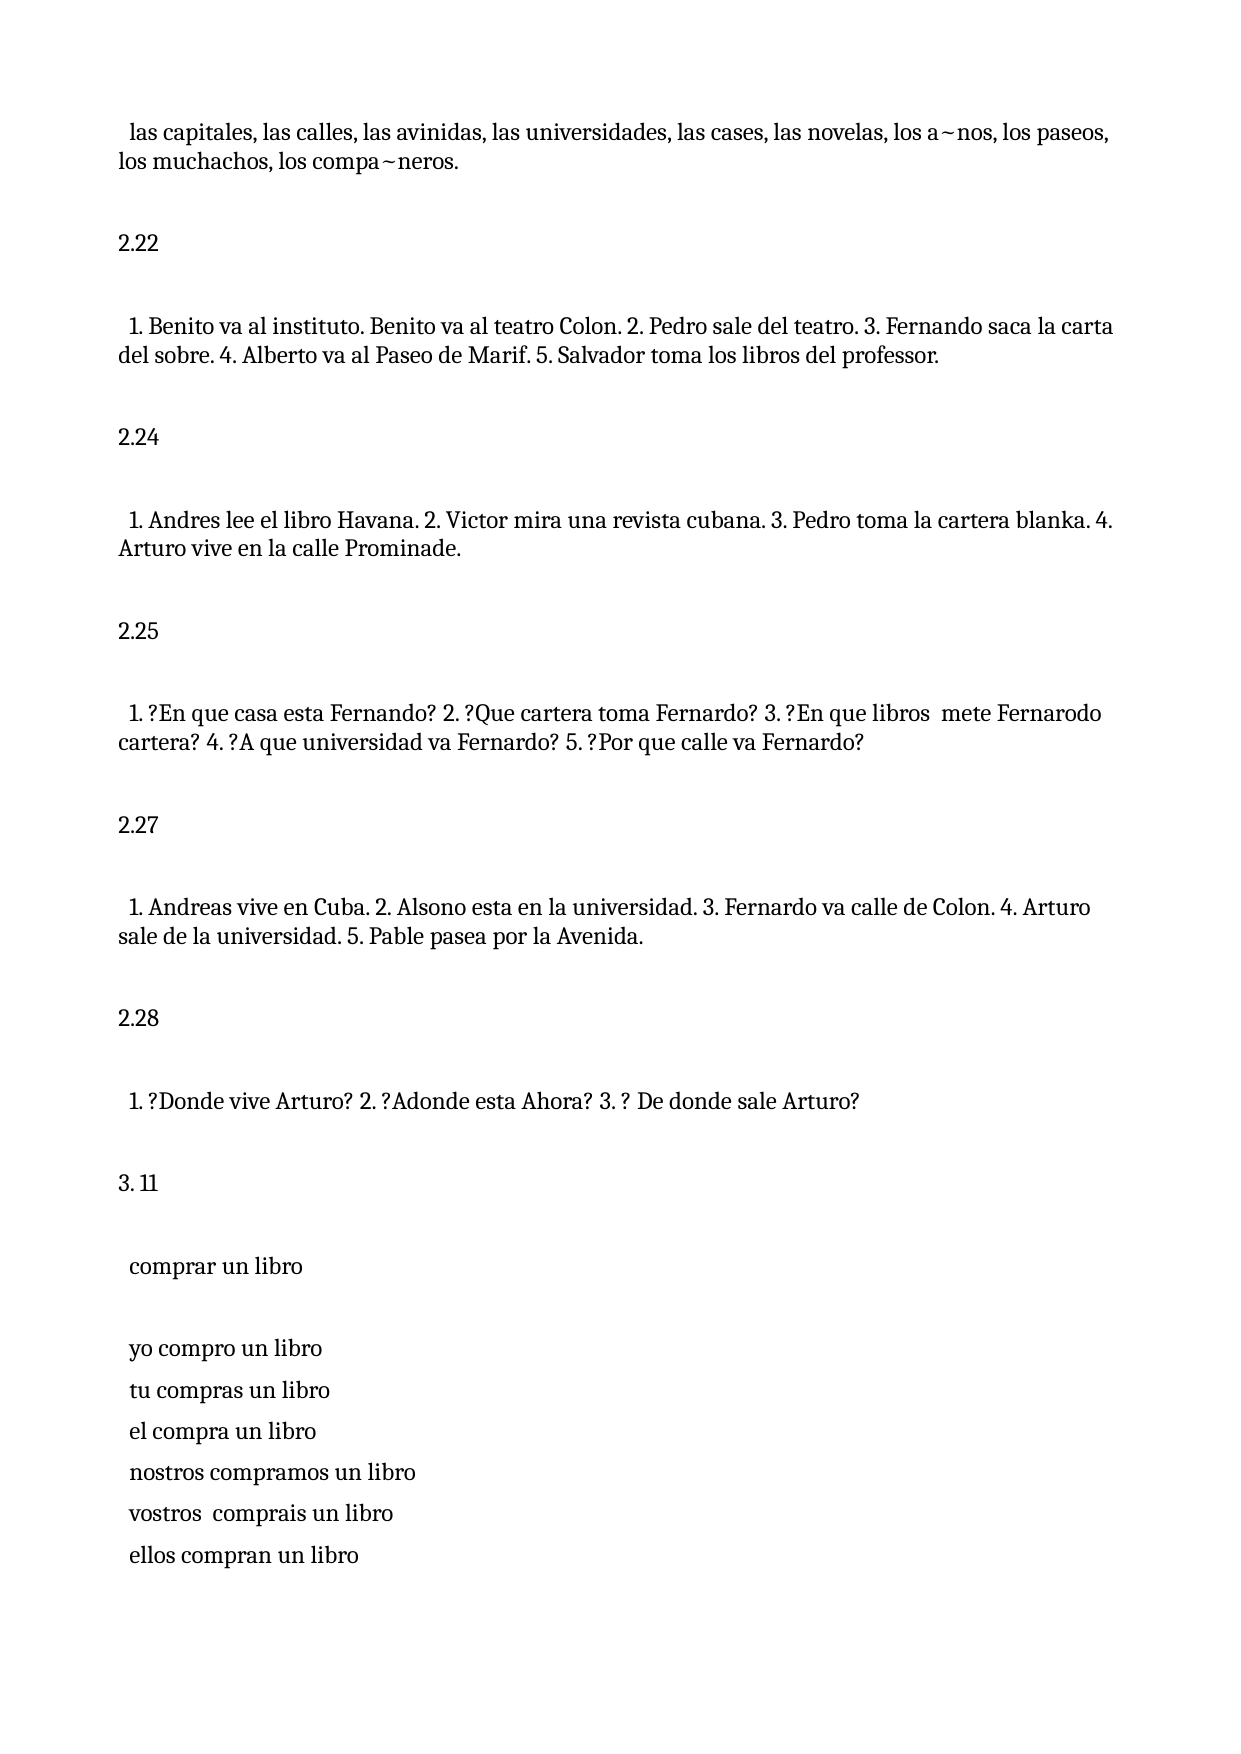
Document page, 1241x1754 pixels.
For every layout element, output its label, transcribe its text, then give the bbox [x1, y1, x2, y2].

text el compra un libro [118, 1417, 1122, 1446]
text 1. ?Donde vive Arturo? 2. ?Adonde esta Ahora? 3. ? De donde sale Arturo? [118, 1087, 1122, 1116]
text 2.24 [118, 423, 1122, 452]
text comprar un libro [118, 1252, 1122, 1281]
text vostros comprais un libro [118, 1499, 1122, 1528]
text 1. ?En que casa esta Fernando? 2. ?Que cartera toma Fernardo? 3. ?En que libros mete Fernarodo cartera? 4. ?A que universidad va Fernardo? 5. ?Por que calle va Fernardo? [118, 699, 1122, 757]
text 2.28 [118, 1004, 1122, 1033]
text yo compro un libro [118, 1334, 1122, 1363]
text tu compras un libro [118, 1376, 1122, 1404]
text nostros compramos un libro [118, 1458, 1122, 1487]
text 3. 11 [118, 1169, 1122, 1198]
text 2.25 [118, 617, 1122, 646]
text ellos compran un libro [118, 1541, 1122, 1569]
text 1. Andreas vive en Cuba. 2. Alsono esta en la universidad. 3. Fernardo va calle de Colon. 4. Arturo sale de la universidad. 5. Pable pasea por la Avenida. [118, 893, 1122, 951]
text 2.22 [118, 229, 1122, 258]
text las capitales, las calles, las avinidas, las universidades, las cases, las novelas, los a~nos, los paseos, los muchachos, los compa~neros. [118, 118, 1122, 176]
text 1. Andres lee el libro Havana. 2. Victor mira una revista cubana. 3. Pedro toma la cartera blanka. 4. Arturo vive en la calle Prominade. [118, 506, 1122, 563]
text 1. Benito va al instituto. Benito va al teatro Colon. 2. Pedro sale del teatro. 3. Fernando saca la carta del sobre. 4. Alberto va al Paseo de Marif. 5. Salvador toma los libros del professor. [118, 312, 1122, 369]
text 2.27 [118, 811, 1122, 839]
